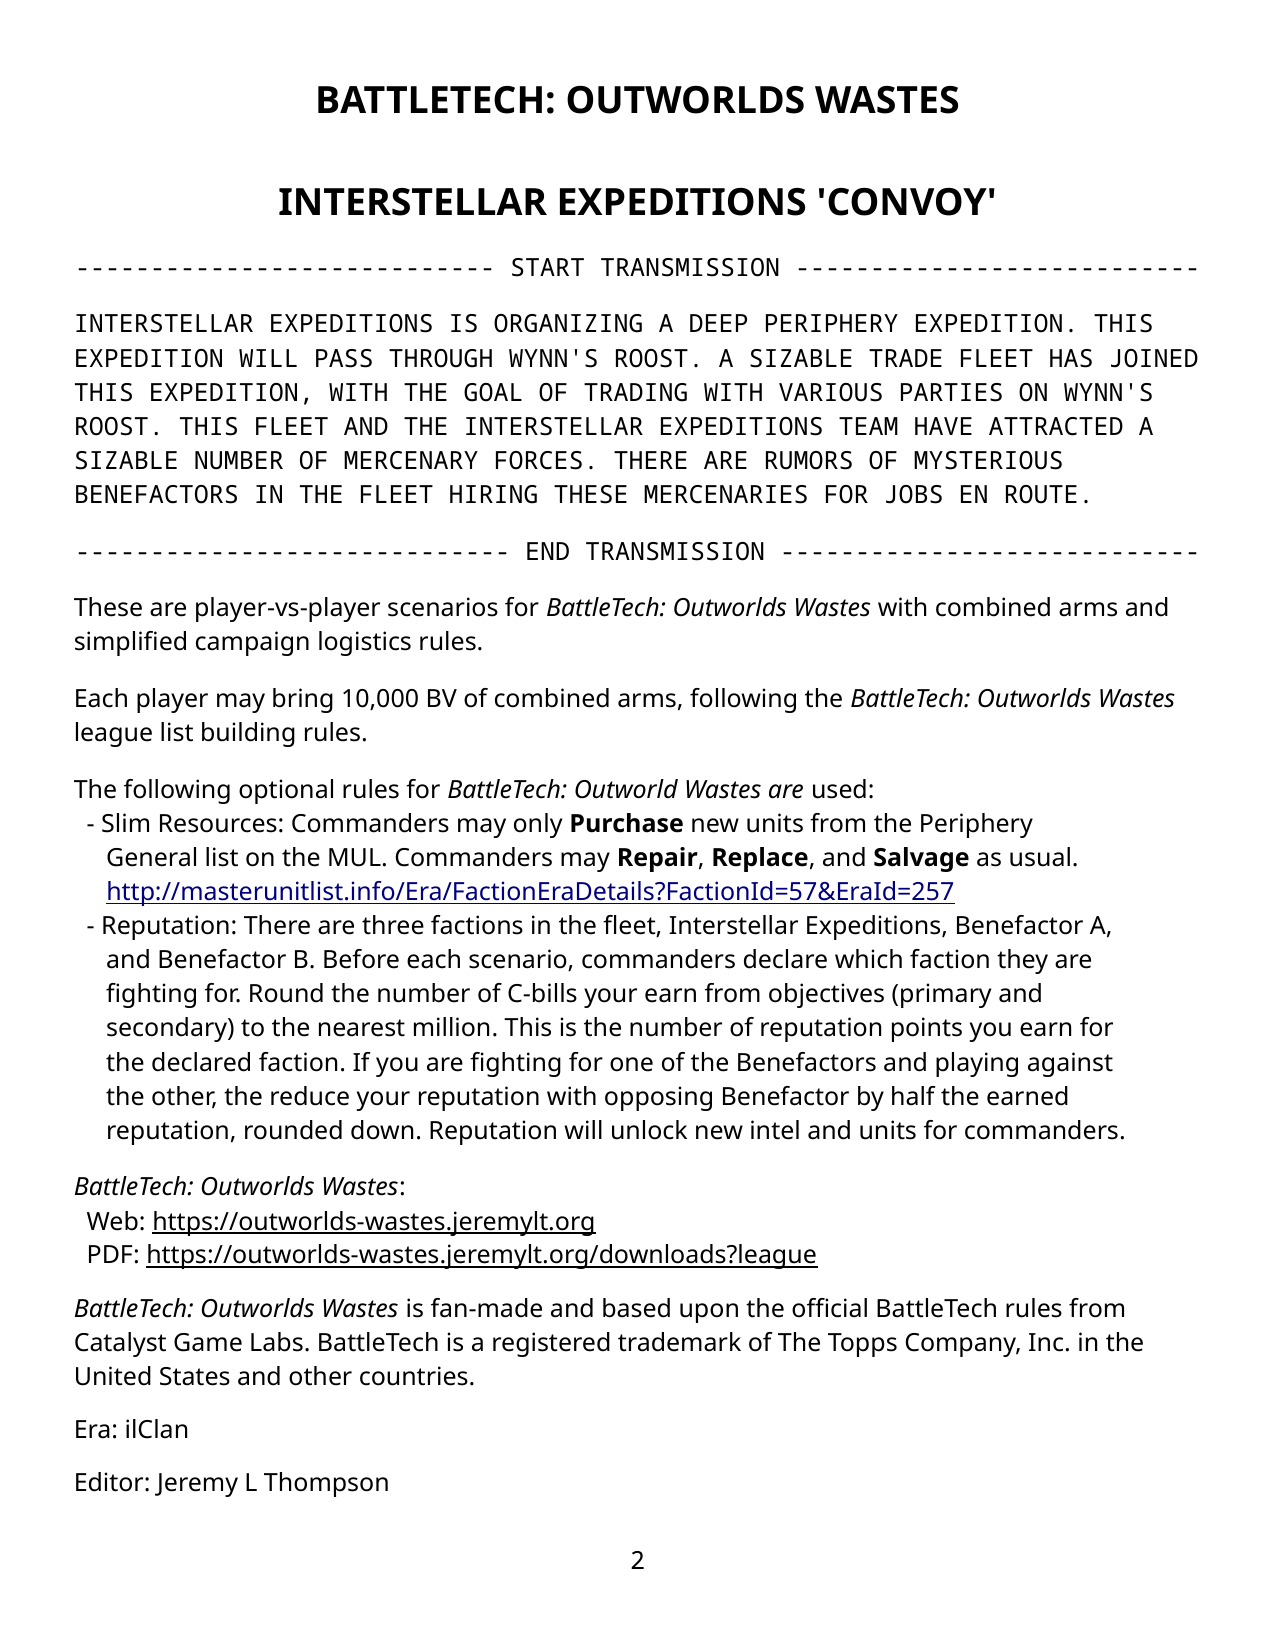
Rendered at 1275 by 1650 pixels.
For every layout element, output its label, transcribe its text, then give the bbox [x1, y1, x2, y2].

text PDF: https://outworlds-wastes.jeremylt.org/downloads?league [73, 1237, 1201, 1271]
text These are player-vs-player scenarios for BattleTech: Outworlds Wastes with combined arms and simplified campaign logistics rules. [73, 590, 1201, 658]
text ---------------------------- START TRANSMISSION --------------------------- [73, 249, 1201, 283]
text Era: ilClan [73, 1412, 1201, 1446]
text BATTLETECH: OUTWORLDS WASTES [73, 73, 1201, 124]
subtitle INTERSTELLAR EXPEDITIONS 'CONVOY' [73, 124, 1201, 227]
text INTERSTELLAR EXPEDITIONS IS ORGANIZING A DEEP PERIPHERY EXPEDITION. THIS EXPEDITION WILL PASS THROUGH WYNN'S ROOST. A SIZABLE TRADE FLEET HAS JOINED THIS EXPEDITION, WITH THE GOAL OF TRADING WITH VARIOUS PARTIES ON WYNN'S ROOST. THIS FLEET AND THE INTERSTELLAR EXPEDITIONS TEAM HAVE ATTRACTED A SIZABLE NUMBER OF MERCENARY FORCES. THERE ARE RUMORS OF MYSTERIOUS BENEFACTORS IN THE FLEET HIRING THESE MERCENARIES FOR JOBS EN ROUTE. [73, 283, 1201, 511]
text The following optional rules for BattleTech: Outworld Wastes are used: [73, 772, 1201, 806]
text ----------------------------- END TRANSMISSION ---------------------------- [73, 511, 1201, 567]
text Editor: Jeremy L Thompson [73, 1465, 1201, 1499]
text Each player may bring 10,000 BV of combined arms, following the BattleTech: Outworlds Wastes league list building rules. [73, 681, 1201, 749]
text BattleTech: Outworlds Wastes: [73, 1169, 1201, 1203]
text - Reputation: There are three factions in the fleet, Interstellar Expeditions, Benefactor A, and Benefactor B. Before each scenario, commanders declare which faction they are fighting for. Round the number of C-bills your earn from objectives (primary and secondary) to the nearest million. This is the number of reputation points you earn for the declared faction. If you are fighting for one of the Benefactors and playing against the other, the reduce your reputation with opposing Benefactor by half the earned reputation, rounded down. Reputation will unlock new intel and units for commanders. [73, 908, 1201, 1146]
text BattleTech: Outworlds Wastes is fan-made and based upon the official BattleTech rules from Catalyst Game Labs. BattleTech is a registered trademark of The Topps Company, Inc. in the United States and other countries. [73, 1290, 1201, 1393]
text - Slim Resources: Commanders may only Purchase new units from the Periphery General list on the MUL. Commanders may Repair, Replace, and Salvage as usual. http://masterunitlist.info/Era/FactionEraDetails?FactionId=57&EraId=257 [73, 806, 1201, 908]
text Web: https://outworlds-wastes.jeremylt.org [73, 1203, 1201, 1237]
